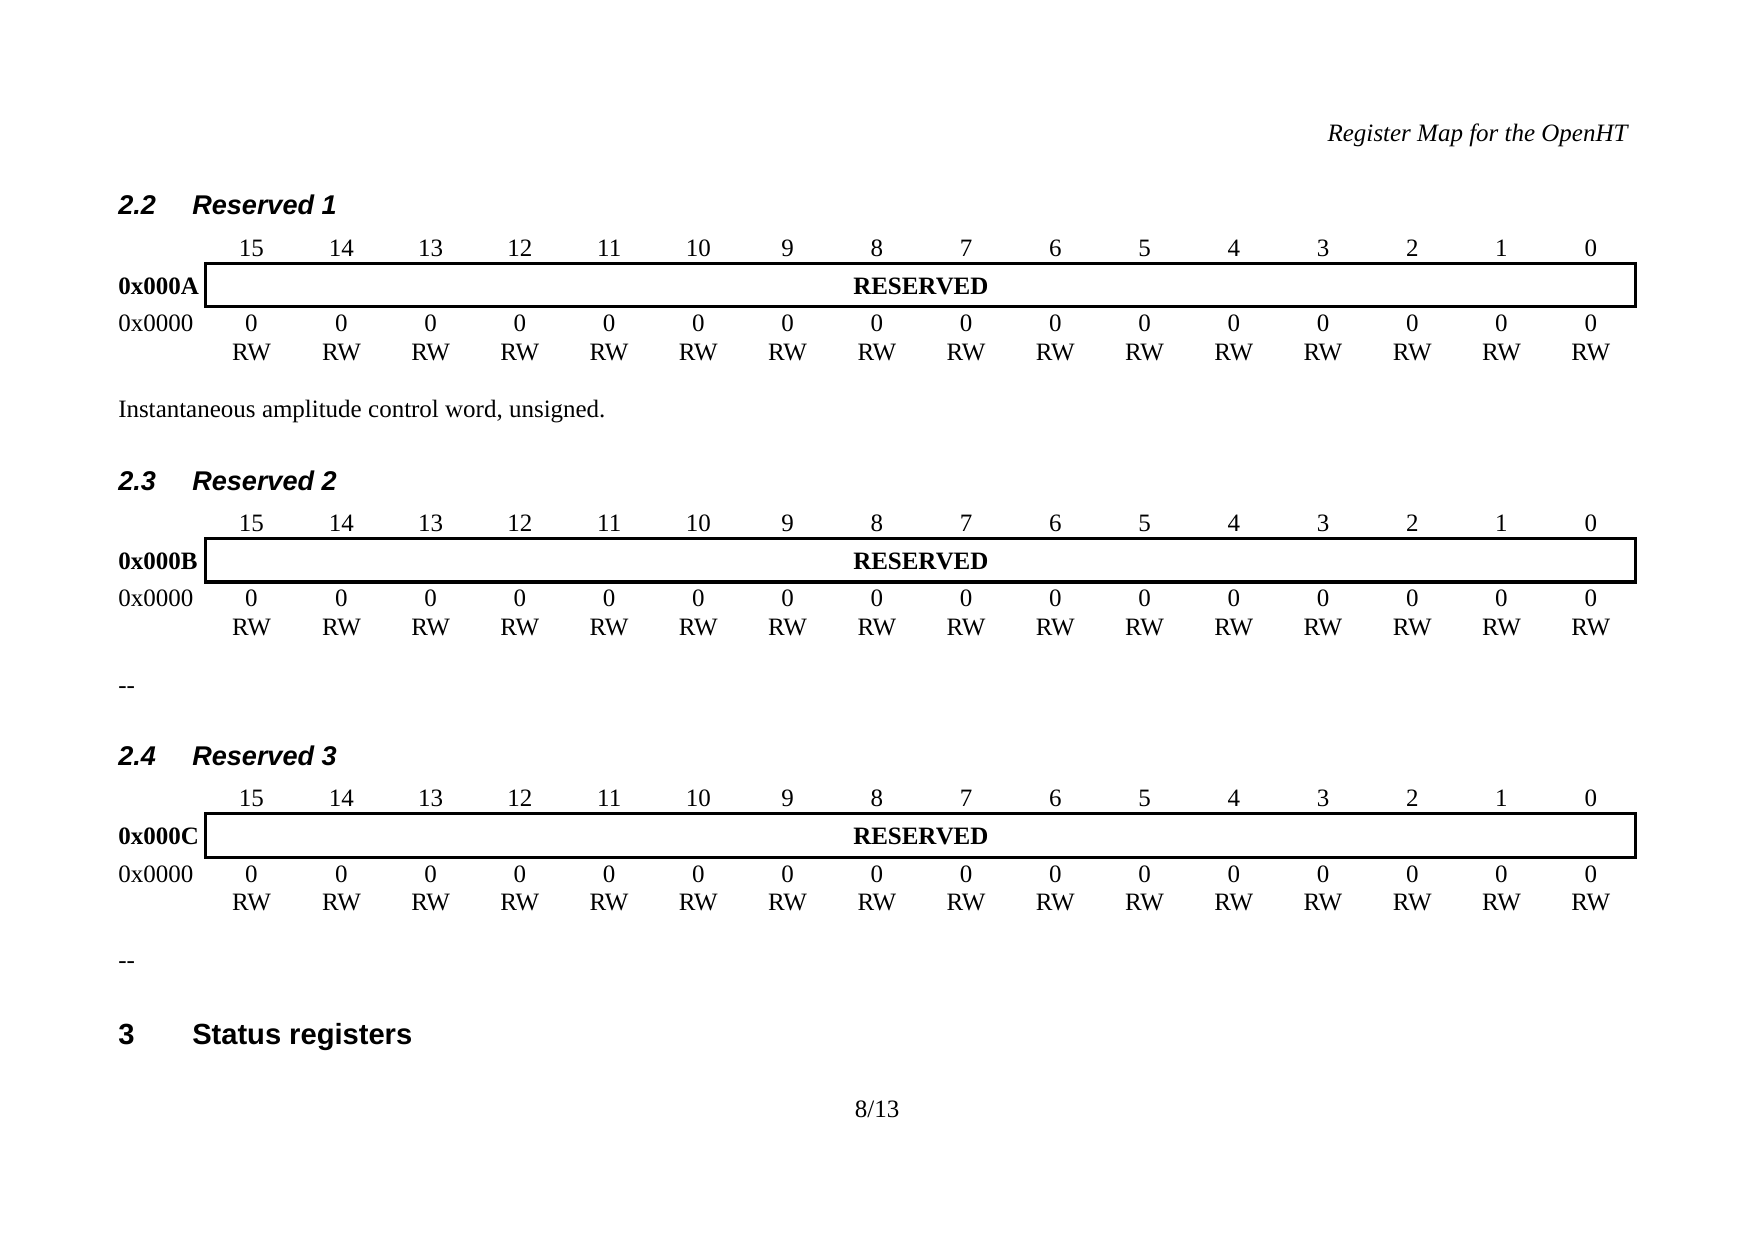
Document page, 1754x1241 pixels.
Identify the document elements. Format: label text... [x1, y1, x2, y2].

table_cell 0 [1010, 859, 1100, 887]
table_header 5 [1100, 508, 1189, 537]
table_cell RW [1278, 888, 1367, 916]
table_header 15 [206, 784, 297, 812]
table_cell RW [1100, 612, 1189, 641]
table_header 6 [1010, 233, 1100, 262]
table_cell RW [654, 888, 743, 916]
table_cell RW [386, 337, 475, 366]
table_cell RW [206, 337, 297, 366]
table_header 15 [206, 508, 297, 537]
table_cell RW [475, 612, 564, 641]
table_cell 0 [832, 308, 921, 337]
table_header 1 [1457, 784, 1546, 812]
table_cell RW [297, 612, 386, 641]
table_cell 0 [743, 584, 832, 612]
table_cell 0 [564, 308, 653, 337]
table_header 8 [832, 508, 921, 537]
table_cell RW [564, 612, 653, 641]
table_cell 0 [1278, 584, 1367, 612]
table_cell RW [743, 888, 832, 916]
table_header 0 [1546, 233, 1635, 262]
table_cell RW [654, 612, 743, 641]
table_cell 0 [654, 308, 743, 337]
table_cell RW [1457, 612, 1546, 641]
table_cell 0 [1100, 308, 1189, 337]
table_cell 0x000B [118, 537, 204, 580]
table_cell 0 [1546, 584, 1635, 612]
table_header 4 [1189, 233, 1278, 262]
table_cell 0 [1189, 584, 1278, 612]
table_header 7 [921, 233, 1010, 262]
table_cell 0 [1010, 584, 1100, 612]
table_cell 0 [1100, 584, 1189, 612]
table_header 2 [1368, 508, 1457, 537]
table_cell RW [1368, 612, 1457, 641]
table_cell 0 [1457, 308, 1546, 337]
table_header 13 [386, 508, 475, 537]
table_cell 0 [1368, 584, 1457, 612]
table_cell RW [386, 888, 475, 916]
table_cell RW [386, 612, 475, 641]
table_cell RW [1546, 337, 1635, 366]
table_header 9 [743, 233, 832, 262]
table_cell 0 [921, 859, 1010, 887]
table_cell RW [921, 337, 1010, 366]
table_cell RW [1278, 337, 1367, 366]
table_cell 0 [1368, 308, 1457, 337]
table_header [118, 784, 206, 812]
table_cell 0 [206, 308, 297, 337]
table_header [118, 508, 206, 537]
table_header 3 [1278, 508, 1367, 537]
table_header 4 [1189, 784, 1278, 812]
table_cell 0 [475, 584, 564, 612]
table_cell RW [206, 612, 297, 641]
table_cell [118, 612, 206, 641]
table_header 0 [1546, 784, 1635, 812]
table_cell RW [1100, 888, 1189, 916]
table_cell 0 [921, 308, 1010, 337]
table_header 11 [564, 784, 653, 812]
table_cell RESERVED [207, 815, 1634, 856]
table_cell 0 [1546, 308, 1635, 337]
table_header 7 [921, 784, 1010, 812]
table_cell 0 [743, 308, 832, 337]
table_cell 0 [832, 584, 921, 612]
table_cell RW [921, 888, 1010, 916]
table_cell RESERVED [207, 265, 1634, 305]
table_header 6 [1010, 508, 1100, 537]
table_cell 0 [1457, 584, 1546, 612]
table_header 1 [1457, 508, 1546, 537]
table_cell RW [743, 612, 832, 641]
table_cell RW [832, 612, 921, 641]
table_header 3 [1278, 233, 1367, 262]
table_cell RW [1189, 888, 1278, 916]
table_cell 0 [1278, 308, 1367, 337]
table_cell 0 [297, 859, 386, 887]
table_cell 0x000A [118, 262, 204, 305]
table_header 4 [1189, 508, 1278, 537]
table_cell 0 [297, 584, 386, 612]
table_header 6 [1010, 784, 1100, 812]
subtitle Status registers [118, 1017, 1635, 1051]
table_cell 0 [386, 584, 475, 612]
table_cell RW [1189, 337, 1278, 366]
table_header 2 [1368, 784, 1457, 812]
table_header 10 [654, 784, 743, 812]
table_cell 0 [654, 859, 743, 887]
table_cell RESERVED [207, 540, 1634, 580]
table_cell RW [206, 888, 297, 916]
table_cell RW [1100, 337, 1189, 366]
table_cell RW [297, 888, 386, 916]
table_header 15 [206, 233, 297, 262]
table_cell RW [743, 337, 832, 366]
table_cell 0 [475, 308, 564, 337]
table_header 11 [564, 233, 653, 262]
table_cell RW [1546, 612, 1635, 641]
table_header 14 [297, 784, 386, 812]
table_header 5 [1100, 784, 1189, 812]
table_header 9 [743, 784, 832, 812]
table_cell 0 [654, 584, 743, 612]
table_cell RW [475, 888, 564, 916]
table_cell 0 [1010, 308, 1100, 337]
table_header 3 [1278, 784, 1367, 812]
table_cell 0x0000 [118, 856, 206, 887]
table_cell RW [921, 612, 1010, 641]
table_cell 0 [832, 859, 921, 887]
table_header 2 [1368, 233, 1457, 262]
table_cell RW [1010, 337, 1100, 366]
subtitle Reserved 3 [118, 740, 1635, 771]
table_cell 0 [1546, 859, 1635, 887]
table_cell 0 [386, 308, 475, 337]
table_cell 0x0000 [118, 580, 206, 612]
subtitle Reserved 2 [118, 464, 1635, 496]
table_cell 0 [1457, 859, 1546, 887]
table_cell 0 [206, 584, 297, 612]
table_cell RW [564, 888, 653, 916]
table_header 11 [564, 508, 653, 537]
table_cell RW [564, 337, 653, 366]
table_header 12 [475, 784, 564, 812]
table_cell RW [1010, 612, 1100, 641]
table_cell 0 [1368, 859, 1457, 887]
table_cell 0 [206, 859, 297, 887]
table_cell 0 [564, 584, 653, 612]
table_cell RW [1457, 337, 1546, 366]
table_cell 0 [1278, 859, 1367, 887]
table_cell 0 [564, 859, 653, 887]
table_header 0 [1546, 508, 1635, 537]
table_header 8 [832, 233, 921, 262]
table_cell 0 [297, 308, 386, 337]
table_cell 0 [921, 584, 1010, 612]
table_cell RW [1457, 888, 1546, 916]
table_cell 0 [1100, 859, 1189, 887]
table_header 10 [654, 233, 743, 262]
table_cell RW [832, 888, 921, 916]
table_header 13 [386, 233, 475, 262]
table_cell [118, 337, 206, 366]
table_cell RW [475, 337, 564, 366]
text Instantaneous amplitude control word, unsigned. [118, 366, 1635, 423]
table_header 8 [832, 784, 921, 812]
table_cell 0x0000 [118, 305, 206, 337]
table_cell 0 [1189, 859, 1278, 887]
table_header 12 [475, 233, 564, 262]
table_cell [118, 888, 206, 916]
table_cell 0x000C [118, 812, 204, 856]
text -- [118, 670, 1635, 698]
table_cell RW [1278, 612, 1367, 641]
table_cell 0 [386, 859, 475, 887]
table_header 12 [475, 508, 564, 537]
table_header 5 [1100, 233, 1189, 262]
table_cell RW [1189, 612, 1278, 641]
table_header 1 [1457, 233, 1546, 262]
table_cell RW [1368, 888, 1457, 916]
subtitle Reserved 1 [118, 189, 1635, 221]
table_header 14 [297, 233, 386, 262]
table_header 7 [921, 508, 1010, 537]
table_cell RW [297, 337, 386, 366]
table_cell 0 [743, 859, 832, 887]
table_header [118, 233, 206, 262]
table_cell RW [832, 337, 921, 366]
table_header 9 [743, 508, 832, 537]
text -- [118, 945, 1635, 974]
table_cell 0 [1189, 308, 1278, 337]
table_cell RW [654, 337, 743, 366]
table_header 10 [654, 508, 743, 537]
table_cell RW [1368, 337, 1457, 366]
table_cell RW [1010, 888, 1100, 916]
table_header 14 [297, 508, 386, 537]
table_cell 0 [475, 859, 564, 887]
table_cell RW [1546, 888, 1635, 916]
table_header 13 [386, 784, 475, 812]
